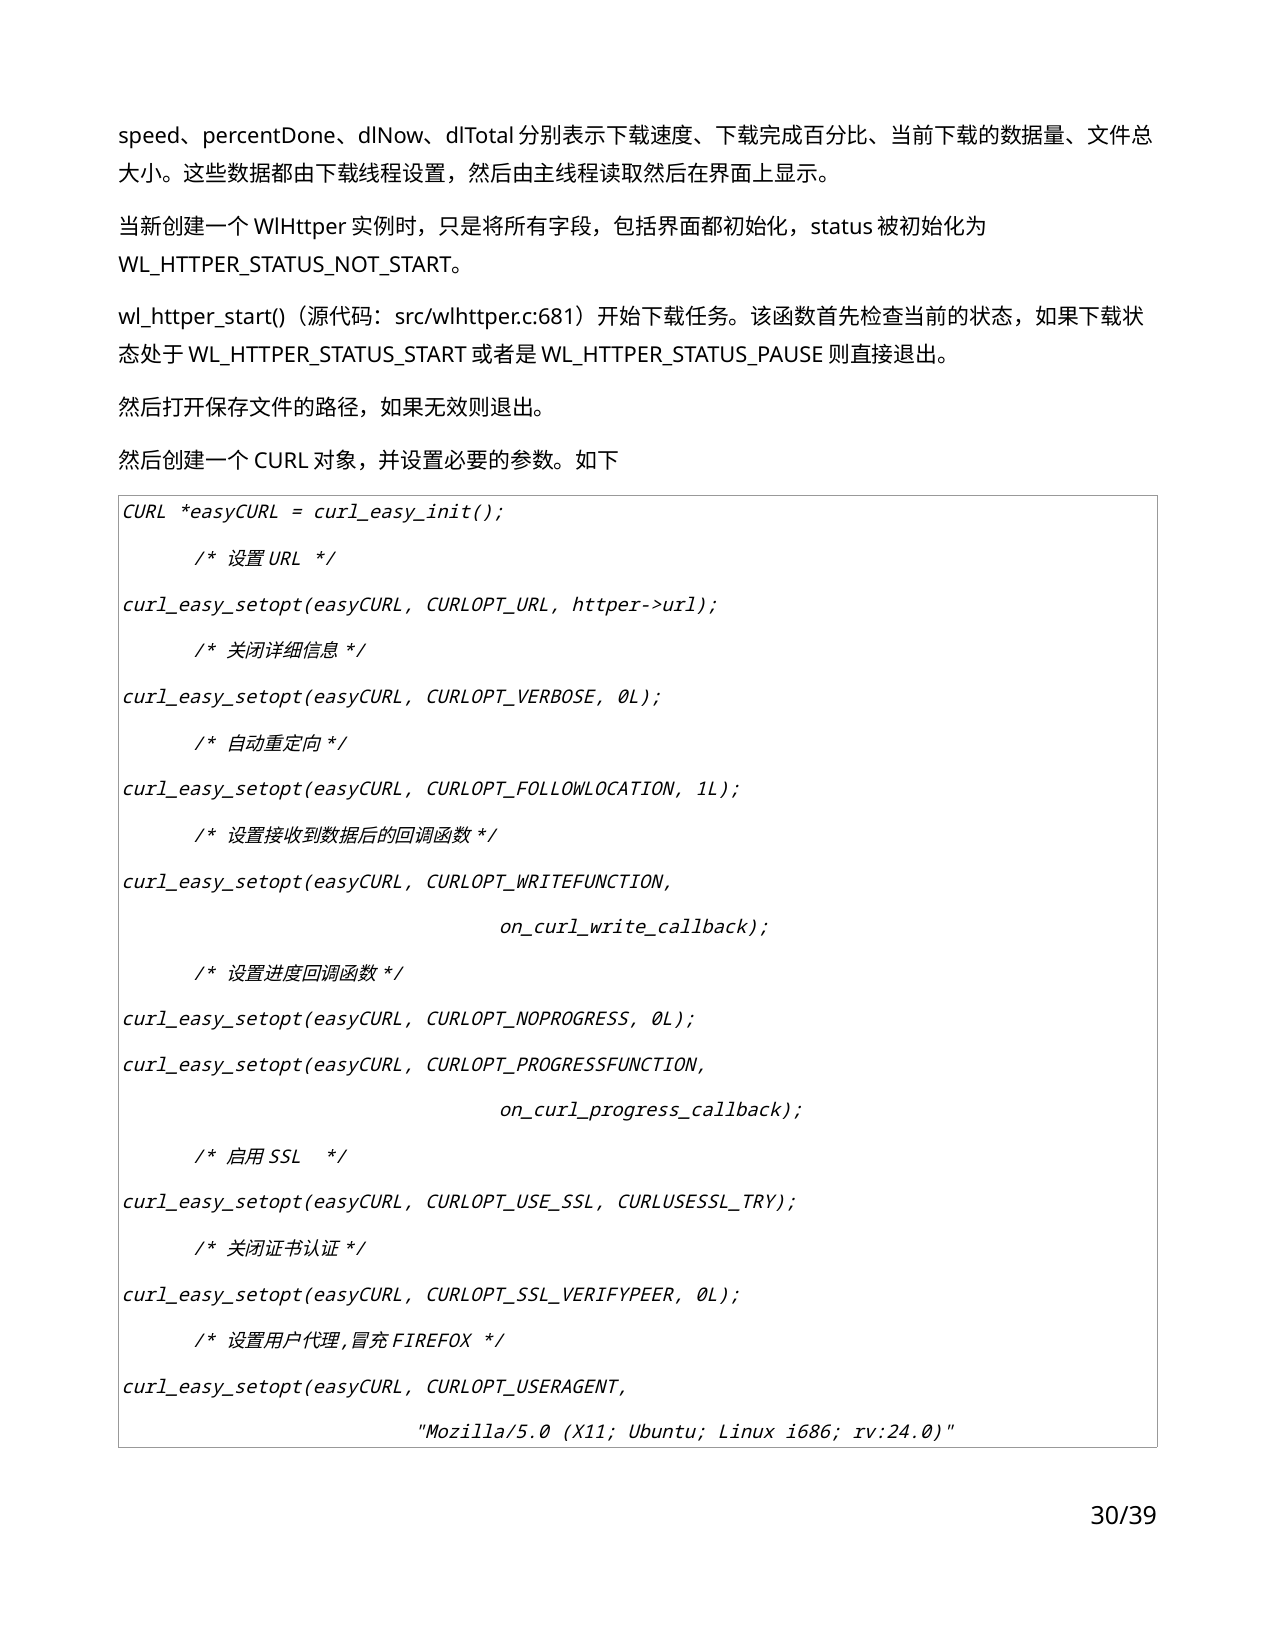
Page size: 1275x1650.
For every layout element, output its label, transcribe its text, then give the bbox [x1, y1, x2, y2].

text on_curl_write_callback); [119, 910, 1157, 939]
text curl_easy_setopt(easyCURL, CURLOPT_FOLLOWLOCATION, 1L); [119, 772, 1157, 801]
text 然后创建一个CURL对象，并设置必要的参数。如下 [118, 443, 1157, 474]
text curl_easy_setopt(easyCURL, CURLOPT_PROGRESSFUNCTION, [119, 1048, 1157, 1076]
text /* 设置URL */ [119, 541, 1157, 571]
text wl_httper_start()（源代码：src/wlhttper.c:681）开始下载任务。该函数首先检查当前的状态，如果下载状态处于WL_HTTPER_STATUS_START或者是WL_HTTPER_STATUS_PAUSE则直接退出。 [118, 299, 1157, 369]
text /* 设置用户代理,冒充FIREFOX */ [119, 1323, 1157, 1353]
text /* 启用SSL */ [119, 1138, 1157, 1168]
text "Mozilla/5.0 (X11; Ubuntu; Linux i686; rv:24.0)" [119, 1415, 1157, 1447]
text 然后打开保存文件的路径，如果无效则退出。 [118, 390, 1157, 422]
text curl_easy_setopt(easyCURL, CURLOPT_URL, httper->url); [119, 588, 1157, 616]
text /* 设置进度回调函数 */ [119, 955, 1157, 986]
text 当新创建一个WlHttper实例时，只是将所有字段，包括界面都初始化，status被初始化为WL_HTTPER_STATUS_NOT_START。 [118, 209, 1157, 278]
text /* 自动重定向 */ [119, 725, 1157, 756]
text CURL *easyCURL = curl_easy_init(); [119, 496, 1157, 524]
text on_curl_progress_callback); [119, 1093, 1157, 1122]
text /* 关闭详细信息 */ [119, 633, 1157, 663]
text curl_easy_setopt(easyCURL, CURLOPT_VERBOSE, 0L); [119, 680, 1157, 709]
text curl_easy_setopt(easyCURL, CURLOPT_SSL_VERIFYPEER, 0L); [119, 1278, 1157, 1306]
text speed、percentDone、dlNow、dlTotal分别表示下载速度、下载完成百分比、当前下载的数据量、文件总大小。这些数据都由下载线程设置，然后由主线程读取然后在界面上显示。 [118, 118, 1157, 188]
text curl_easy_setopt(easyCURL, CURLOPT_USERAGENT, [119, 1370, 1157, 1399]
text curl_easy_setopt(easyCURL, CURLOPT_USE_SSL, CURLUSESSL_TRY); [119, 1185, 1157, 1214]
text curl_easy_setopt(easyCURL, CURLOPT_NOPROGRESS, 0L); [119, 1002, 1157, 1031]
text /* 关闭证书认证 */ [119, 1231, 1157, 1261]
text /* 设置接收到数据后的回调函数 */ [119, 818, 1157, 848]
text curl_easy_setopt(easyCURL, CURLOPT_WRITEFUNCTION, [119, 865, 1157, 893]
